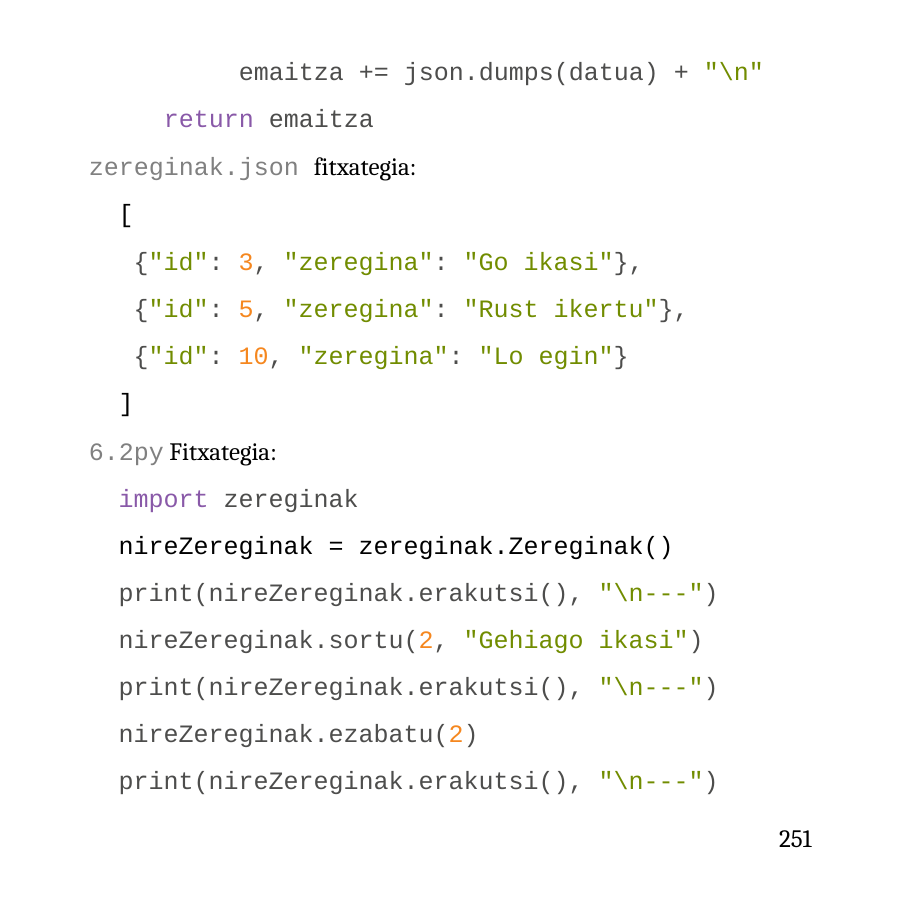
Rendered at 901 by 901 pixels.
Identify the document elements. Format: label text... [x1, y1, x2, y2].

text nireZereginak = zereginak.Zereginak() [118, 533, 811, 562]
text emaitza += json.dumps(datua) + "\n" [118, 59, 811, 87]
text print(nireZereginak.erakutsi(), "\n---") [118, 769, 811, 797]
text return emaitza [118, 106, 811, 134]
text 6.2py Fitxategia: [89, 437, 811, 467]
text nireZereginak.ezabatu(2) [118, 722, 811, 750]
text {"id": 10, "zeregina": "Lo egin"} [118, 343, 811, 372]
text zereginak.json fitxategia: [89, 153, 811, 183]
text print(nireZereginak.erakutsi(), "\n---") [118, 580, 811, 609]
text {"id": 5, "zeregina": "Rust ikertu"}, [118, 296, 811, 324]
text [ [118, 202, 811, 230]
text nireZereginak.sortu(2, "Gehiago ikasi") [118, 627, 811, 656]
text ] [118, 390, 811, 419]
text print(nireZereginak.erakutsi(), "\n---") [118, 674, 811, 703]
text import zereginak [118, 486, 811, 514]
text {"id": 3, "zeregina": "Go ikasi"}, [118, 249, 811, 277]
